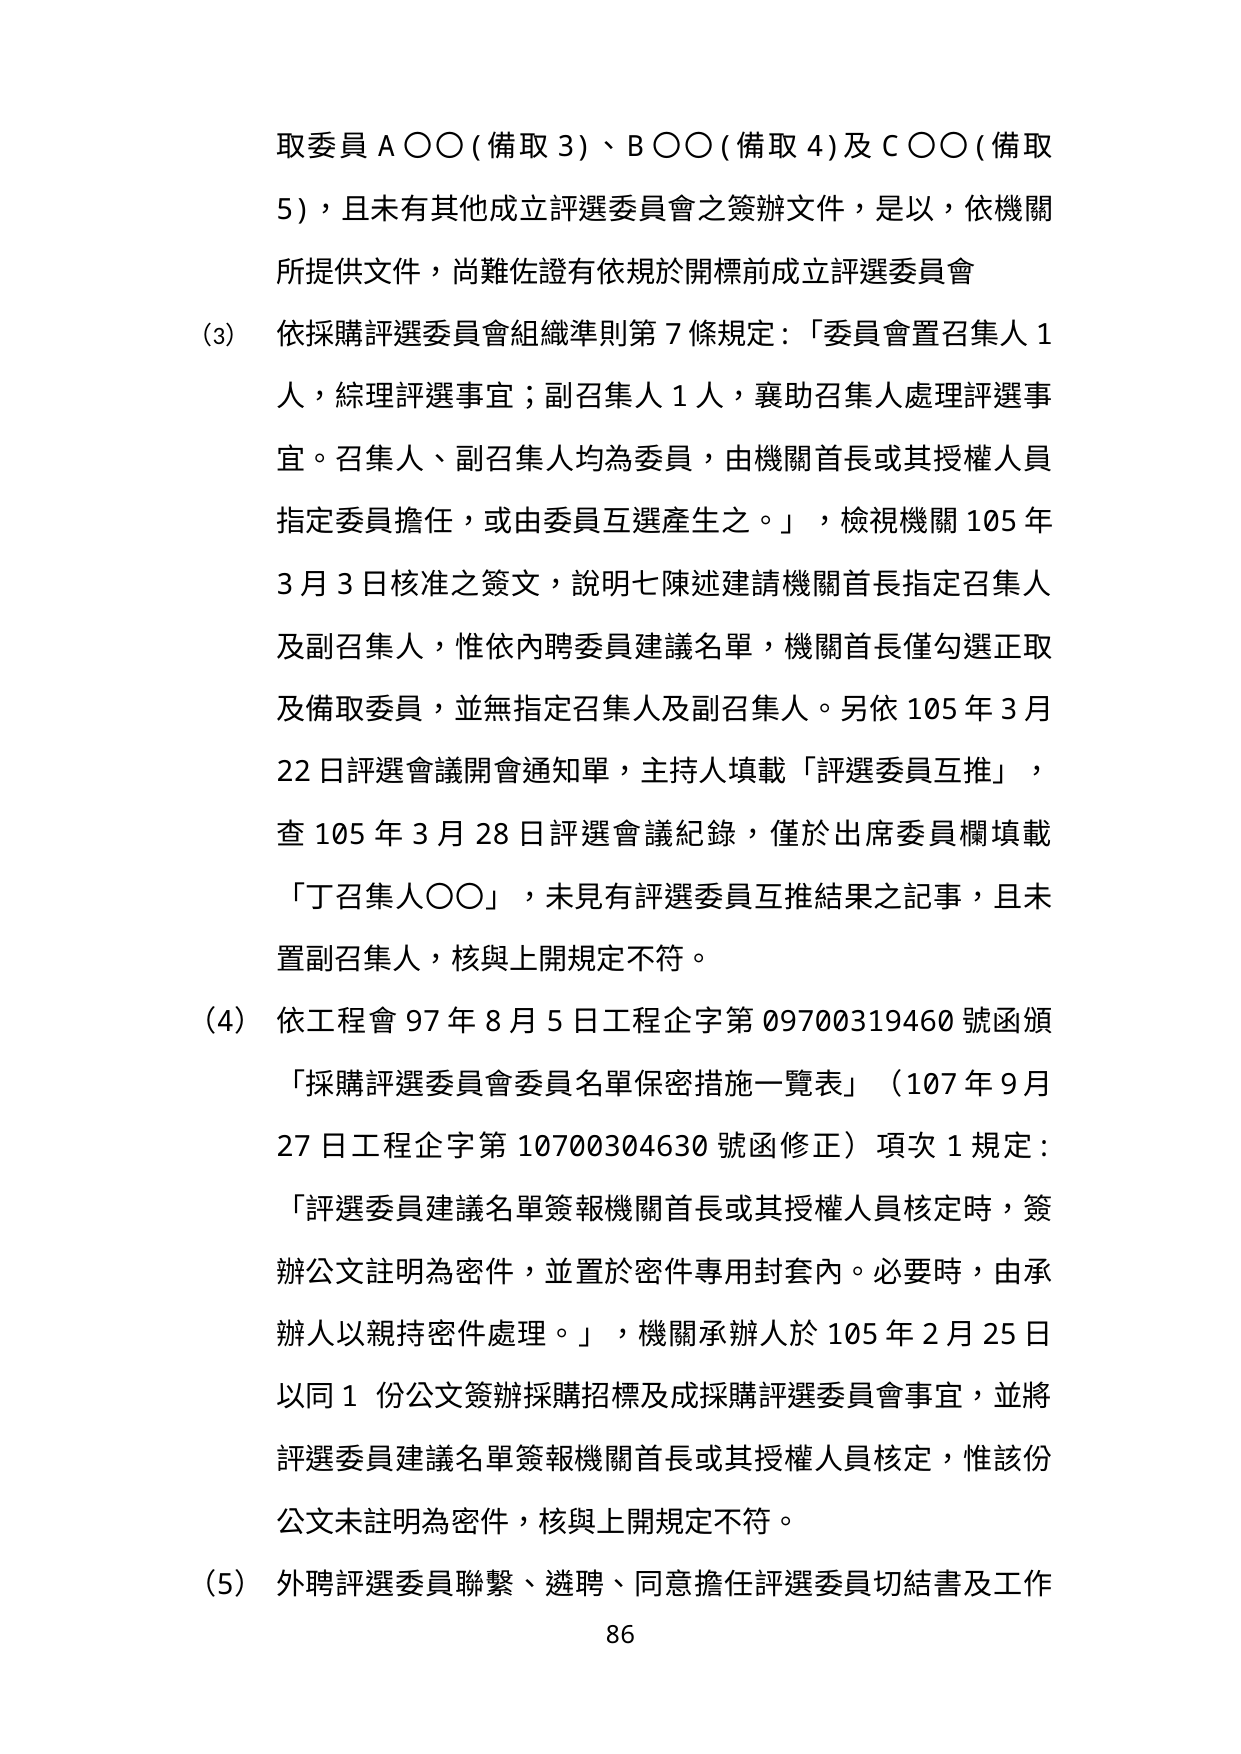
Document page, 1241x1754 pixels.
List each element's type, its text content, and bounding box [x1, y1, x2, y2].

list 依工程會97年8月5日工程企字第09700319460號函頒「採購評選委員會委員名單保密措施一覽表」（107年9月27日工程企字第10700304630號函修正）項次1規定:「評選委員建議名單簽報機關首長或其授權人員核定時，簽辦公文註明為密件，並置於密件專用封套內。必要時，由承辦人以親持密件處理。」，機關承辦人於105年2月25日以同1 份公文簽辦採購招標及成採購評選委員會事宜，並將評選委員建議名單簽報機關首長或其授權人員核定，惟該份公文未註明為密件，核與上開規定不符。 [187, 978, 1053, 1540]
list 取委員A〇〇(備取3)、B〇〇(備取4)及C〇〇(備取5)，且未有其他成立評選委員會之簽辦文件，是以，依機關所提供文件，尚難佐證有依規於開標前成立評選委員會 [276, 103, 1053, 290]
list 依採購評選委員會組織準則第7條規定:「委員會置召集人1人，綜理評選事宜；副召集人1人，襄助召集人處理評選事宜。召集人、副召集人均為委員，由機關首長或其授權人員指定委員擔任，或由委員互選產生之。」，檢視機關105年3月3日核准之簽文，說明七陳述建請機關首長指定召集人及副召集人，惟依內聘委員建議名單，機關首長僅勾選正取及備取委員，並無指定召集人及副召集人。另依105年3月22日評選會議開會通知單，主持人填載「評選委員互推」，查105年3月28日評選會議紀錄，僅於出席委員欄填載「丁召集人〇〇」，未見有評選委員互推結果之記事，且未置副召集人，核與上開規定不符。 [187, 290, 1053, 978]
list 外聘評選委員聯繫、遴聘、同意擔任評選委員切結書及工作 [187, 1540, 1053, 1603]
